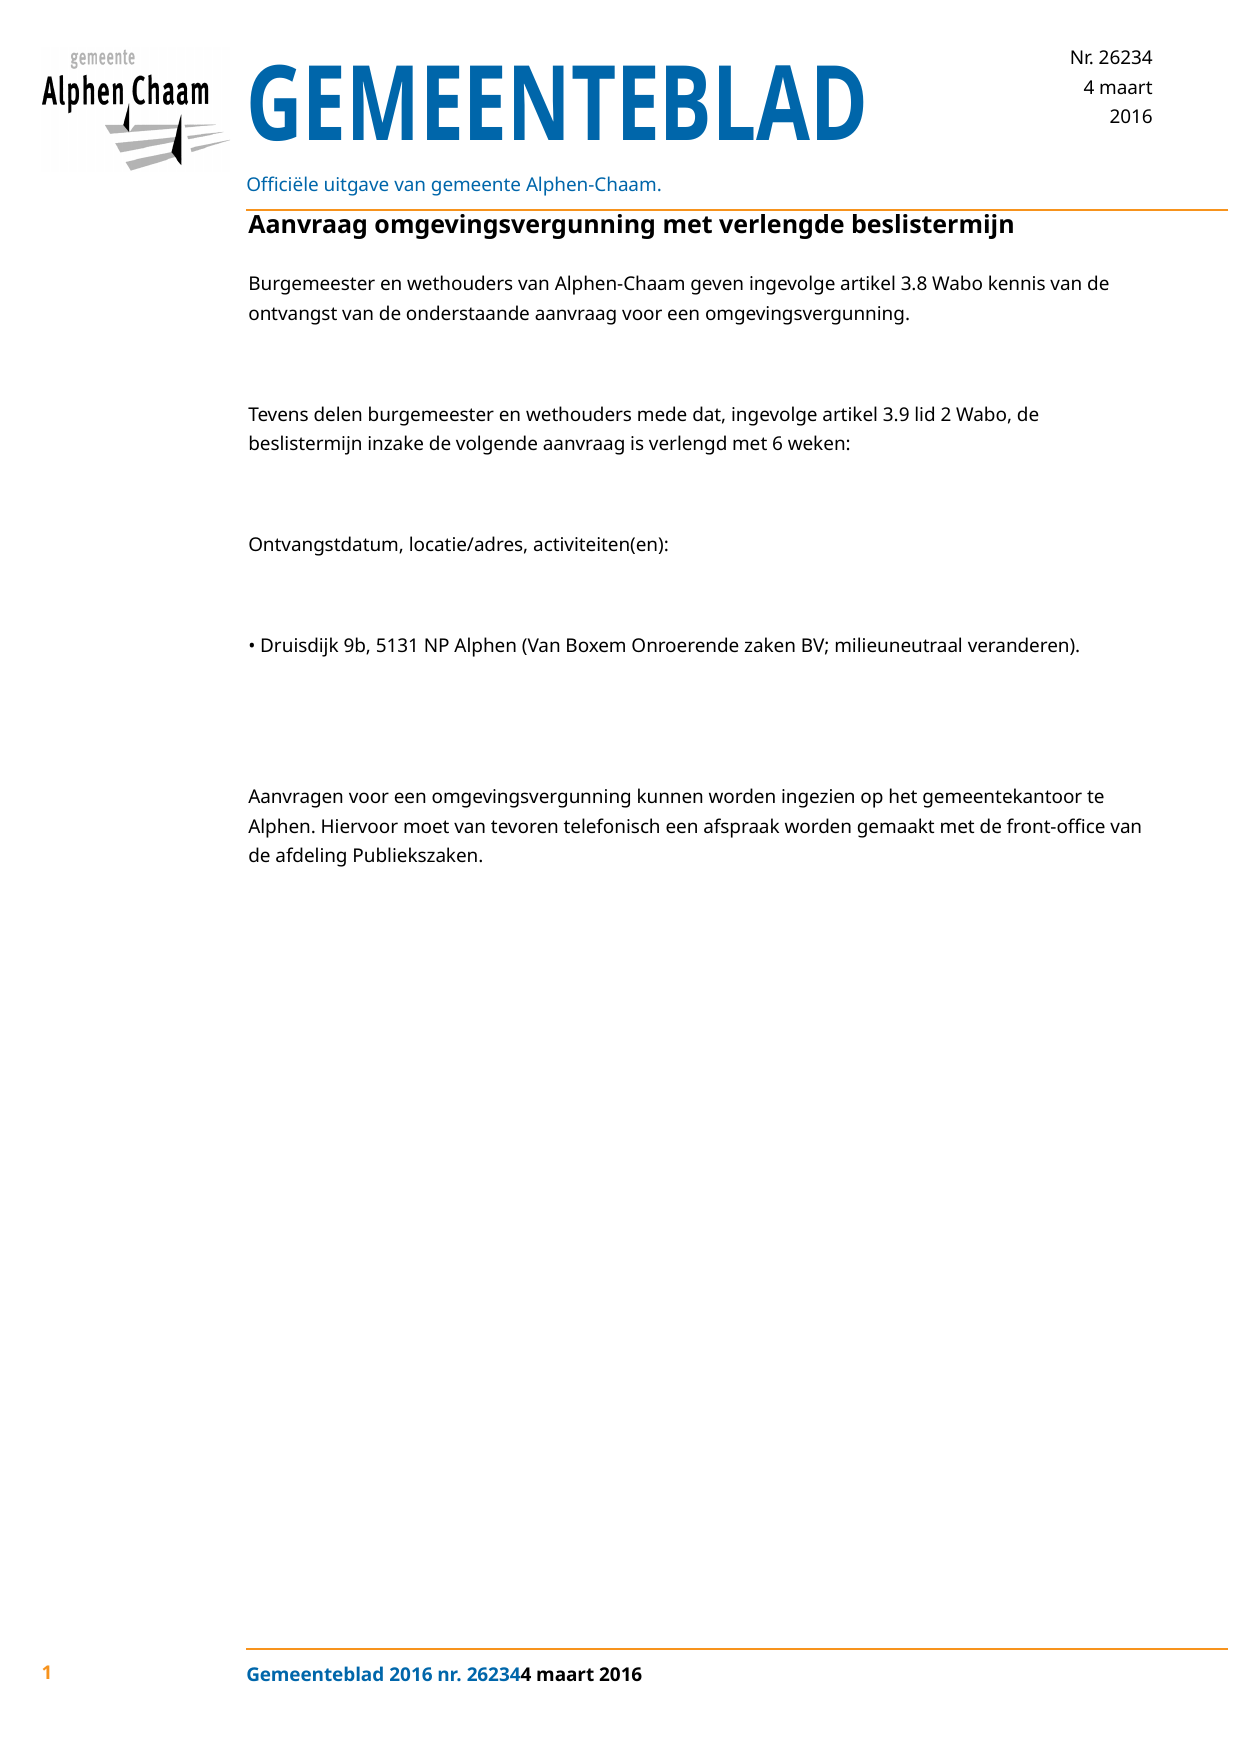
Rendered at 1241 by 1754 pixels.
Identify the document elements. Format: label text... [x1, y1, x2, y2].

text Burgemeester en wethouders van Alphen-Chaam geven ingevolge artikel 3.8 Wabo kennis van de ontvangst van de onderstaande aanvraag voor een omgevingsvergunning. [248, 270, 1152, 326]
text Aanvraag omgevingsvergunning met verlengde beslistermijn [248, 211, 1152, 241]
text Ontvangstdatum, locatie/adres, activiteiten(en): [248, 531, 1152, 557]
text Aanvragen voor een omgevingsvergunning kunnen worden ingezien op het gemeentekantoor te Alphen. Hiervoor moet van tevoren telefonisch een afspraak worden gemaakt met de front-office van de afdeling Publiekszaken. [248, 783, 1152, 868]
text • Druisdijk 9b, 5131 NP Alphen (Van Boxem Onroerende zaken BV; milieuneutraal veranderen). [248, 632, 1152, 658]
picture [41, 47, 231, 172]
text Tevens delen burgemeester en wethouders mede dat, ingevolge artikel 3.9 lid 2 Wabo, de beslistermijn inzake de volgende aanvraag is verlengd met 6 weken: [248, 401, 1152, 456]
